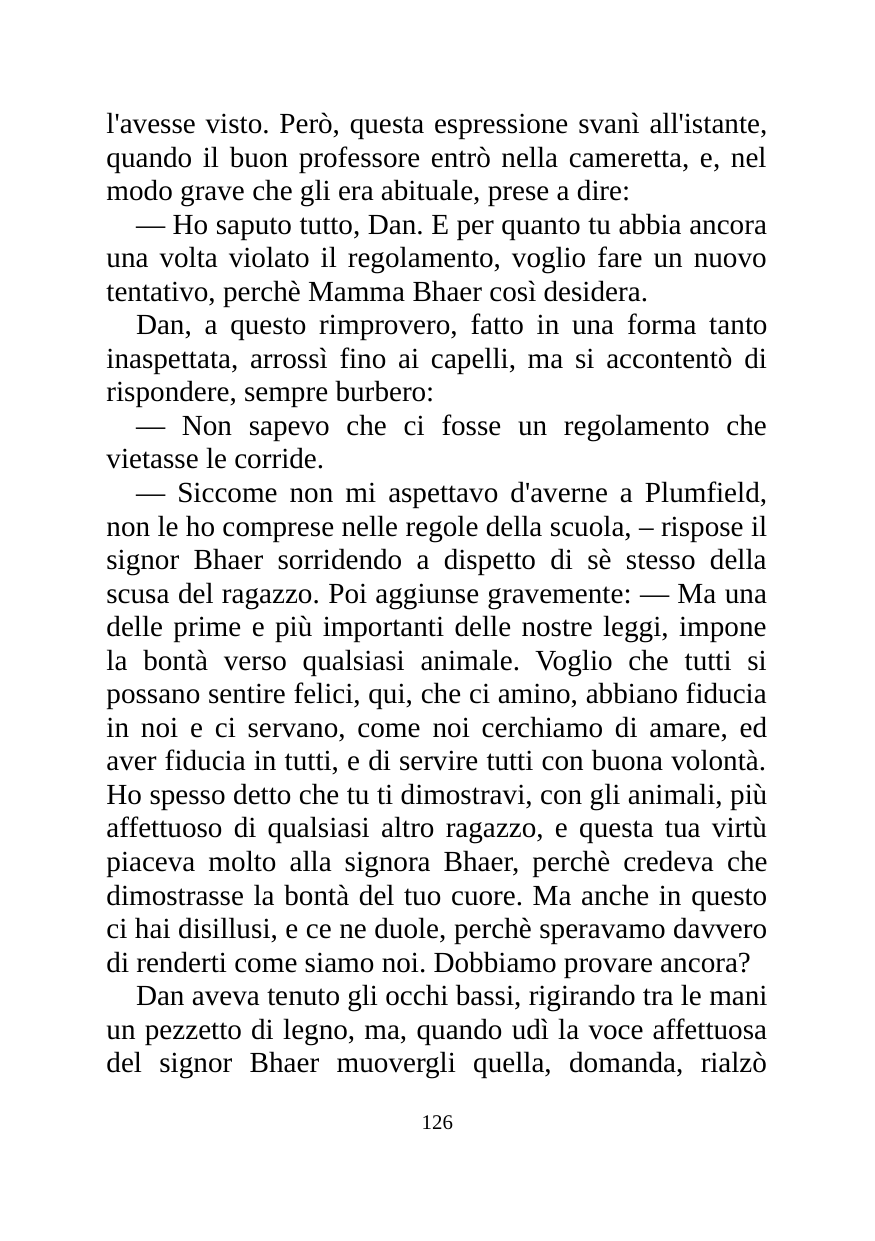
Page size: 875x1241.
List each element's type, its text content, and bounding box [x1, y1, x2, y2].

text — Non sapevo che ci fosse un regolamento che vietasse le corride. [106, 408, 768, 475]
text Dan aveva tenuto gli occhi bassi, rigirando tra le mani un pezzetto di legno, ma, quando udì la voce affettuosa del signor Bhaer muovergli quella, domanda, rialzò [106, 978, 768, 1079]
text — Ho saputo tutto, Dan. E per quanto tu abbia ancora una volta violato il regolamento, voglio fare un nuovo tentativo, perchè Mamma Bhaer così desidera. [106, 207, 768, 307]
text — Siccome non mi aspettavo d'averne a Plumfield, non le ho comprese nelle regole della scuola, – rispose il signor Bhaer sorridendo a dispetto di sè stesso della scusa del ragazzo. Poi aggiunse gravemente: — Ma una delle prime e più importanti delle nostre leggi, impone la bontà verso qualsiasi animale. Voglio che tutti si possano sentire felici, qui, che ci amino, abbiano fiducia in noi e ci servano, come noi cerchiamo di amare, ed aver fiducia in tutti, e di servire tutti con buona volontà. Ho spesso detto che tu ti dimostravi, con gli animali, più affettuoso di qualsiasi altro ragazzo, e questa tua virtù piaceva molto alla signora Bhaer, perchè credeva che dimostrasse la bontà del tuo cuore. Ma anche in questo ci hai disillusi, e ce ne duole, perchè speravamo davvero di renderti come siamo noi. Dobbiamo provare ancora? [106, 475, 768, 978]
text Dan, a questo rimprovero, fatto in una forma tanto inaspettata, arrossì fino ai capelli, ma si accontentò di rispondere, sempre burbero: [106, 307, 768, 408]
text l'avesse visto. Però, questa espressione svanì all'istante, quando il buon professore entrò nella cameretta, e, nel modo grave che gli era abituale, prese a dire: [106, 106, 768, 207]
